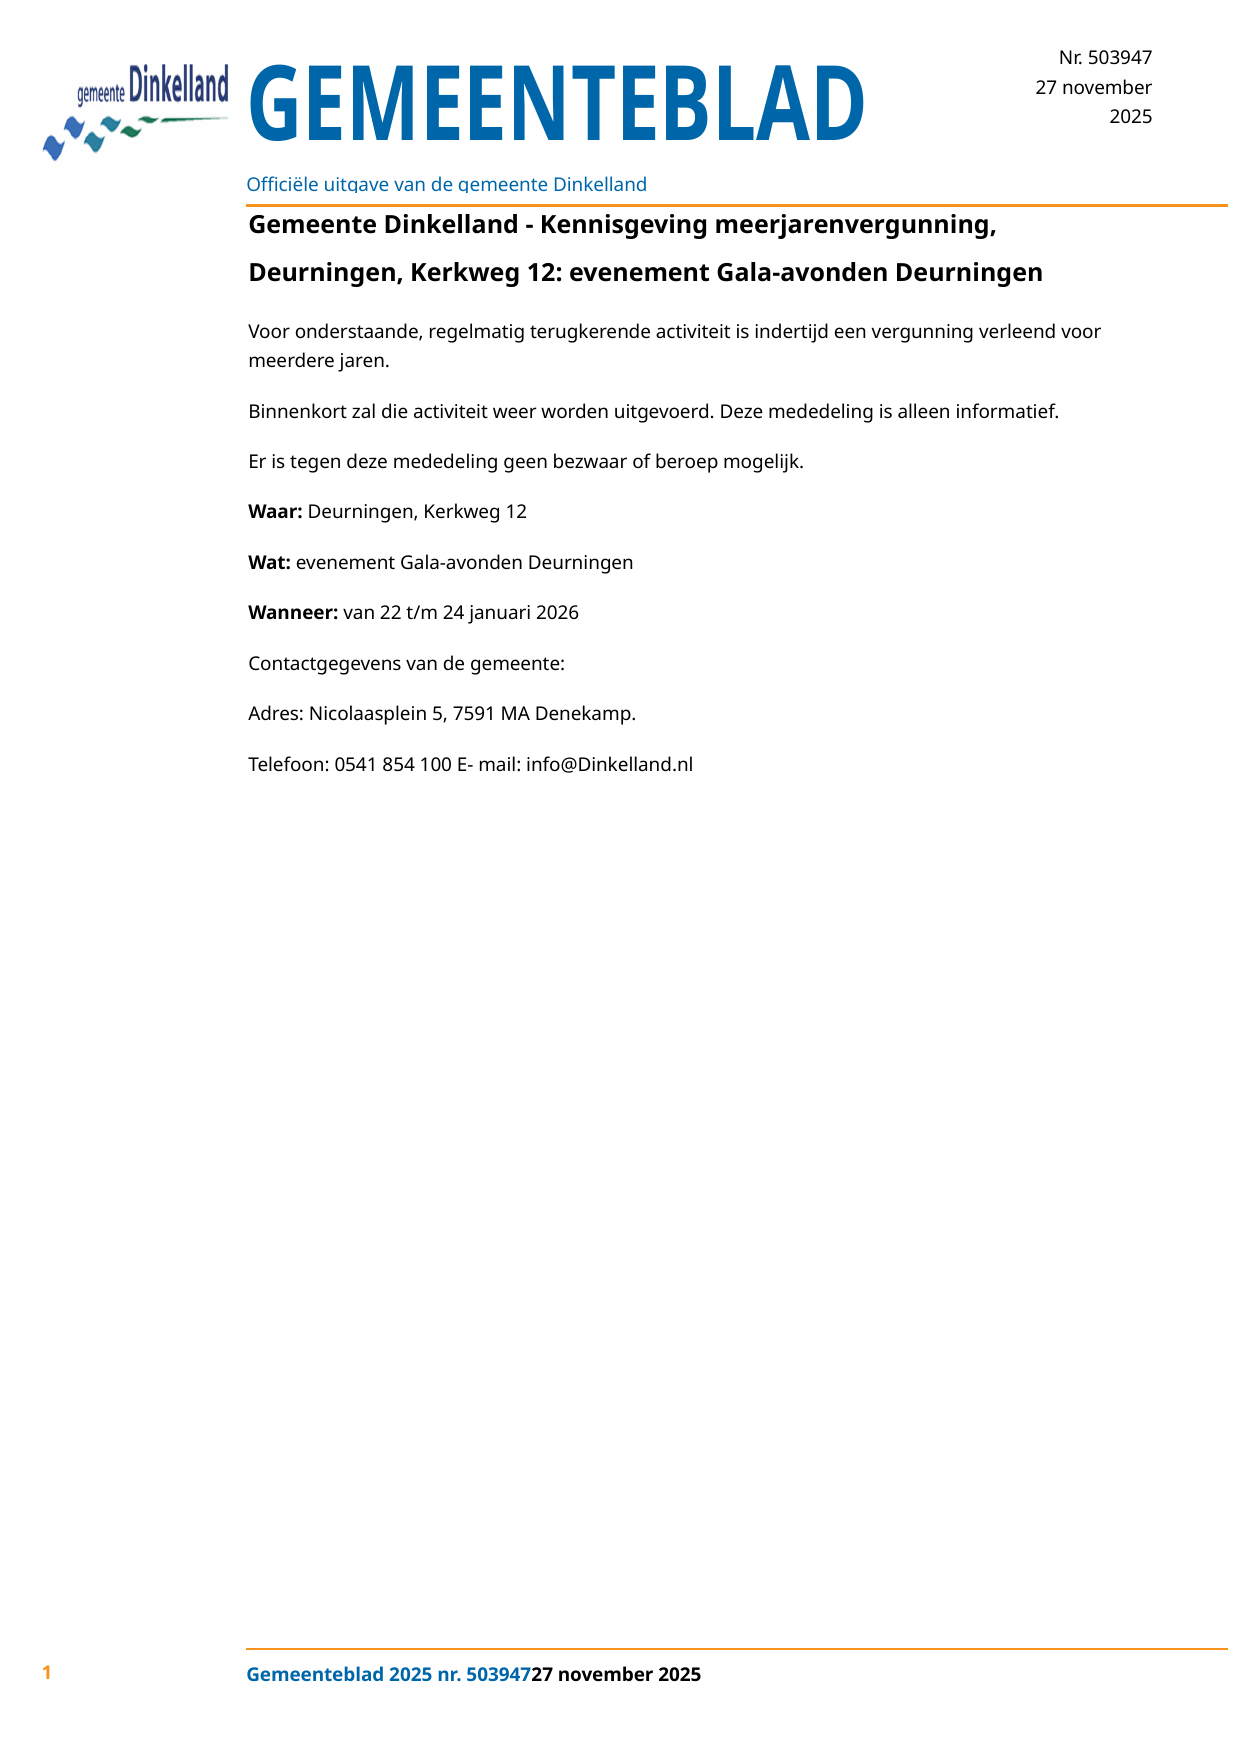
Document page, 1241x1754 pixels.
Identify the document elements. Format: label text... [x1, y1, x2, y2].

text Binnenkort zal die activiteit weer worden uitgevoerd. Deze mededeling is alleen informatief. [248, 398, 1152, 424]
text Contactgegevens van de gemeente: [248, 650, 1152, 676]
text Er is tegen deze mededeling geen bezwaar of beroep mogelijk. [248, 448, 1152, 474]
picture [41, 47, 231, 172]
text Telefoon: 0541 854 100 E- mail: info@Dinkelland.nl [248, 751, 1152, 777]
text Wanneer: van 22 t/m 24 januari 2026 [248, 599, 1152, 625]
text Wat: evenement Gala-avonden Deurningen [248, 549, 1152, 575]
text Gemeente Dinkelland - Kennisgeving meerjarenvergunning, Deurningen, Kerkweg 12: evenement Gala-avonden Deurningen [248, 207, 1152, 288]
text Waar: Deurningen, Kerkweg 12 [248, 499, 1152, 524]
text Adres: Nicolaasplein 5, 7591 MA Denekamp. [248, 700, 1152, 726]
text Voor onderstaande, regelmatig terugkerende activiteit is indertijd een vergunning verleend voor meerdere jaren. [248, 318, 1152, 373]
